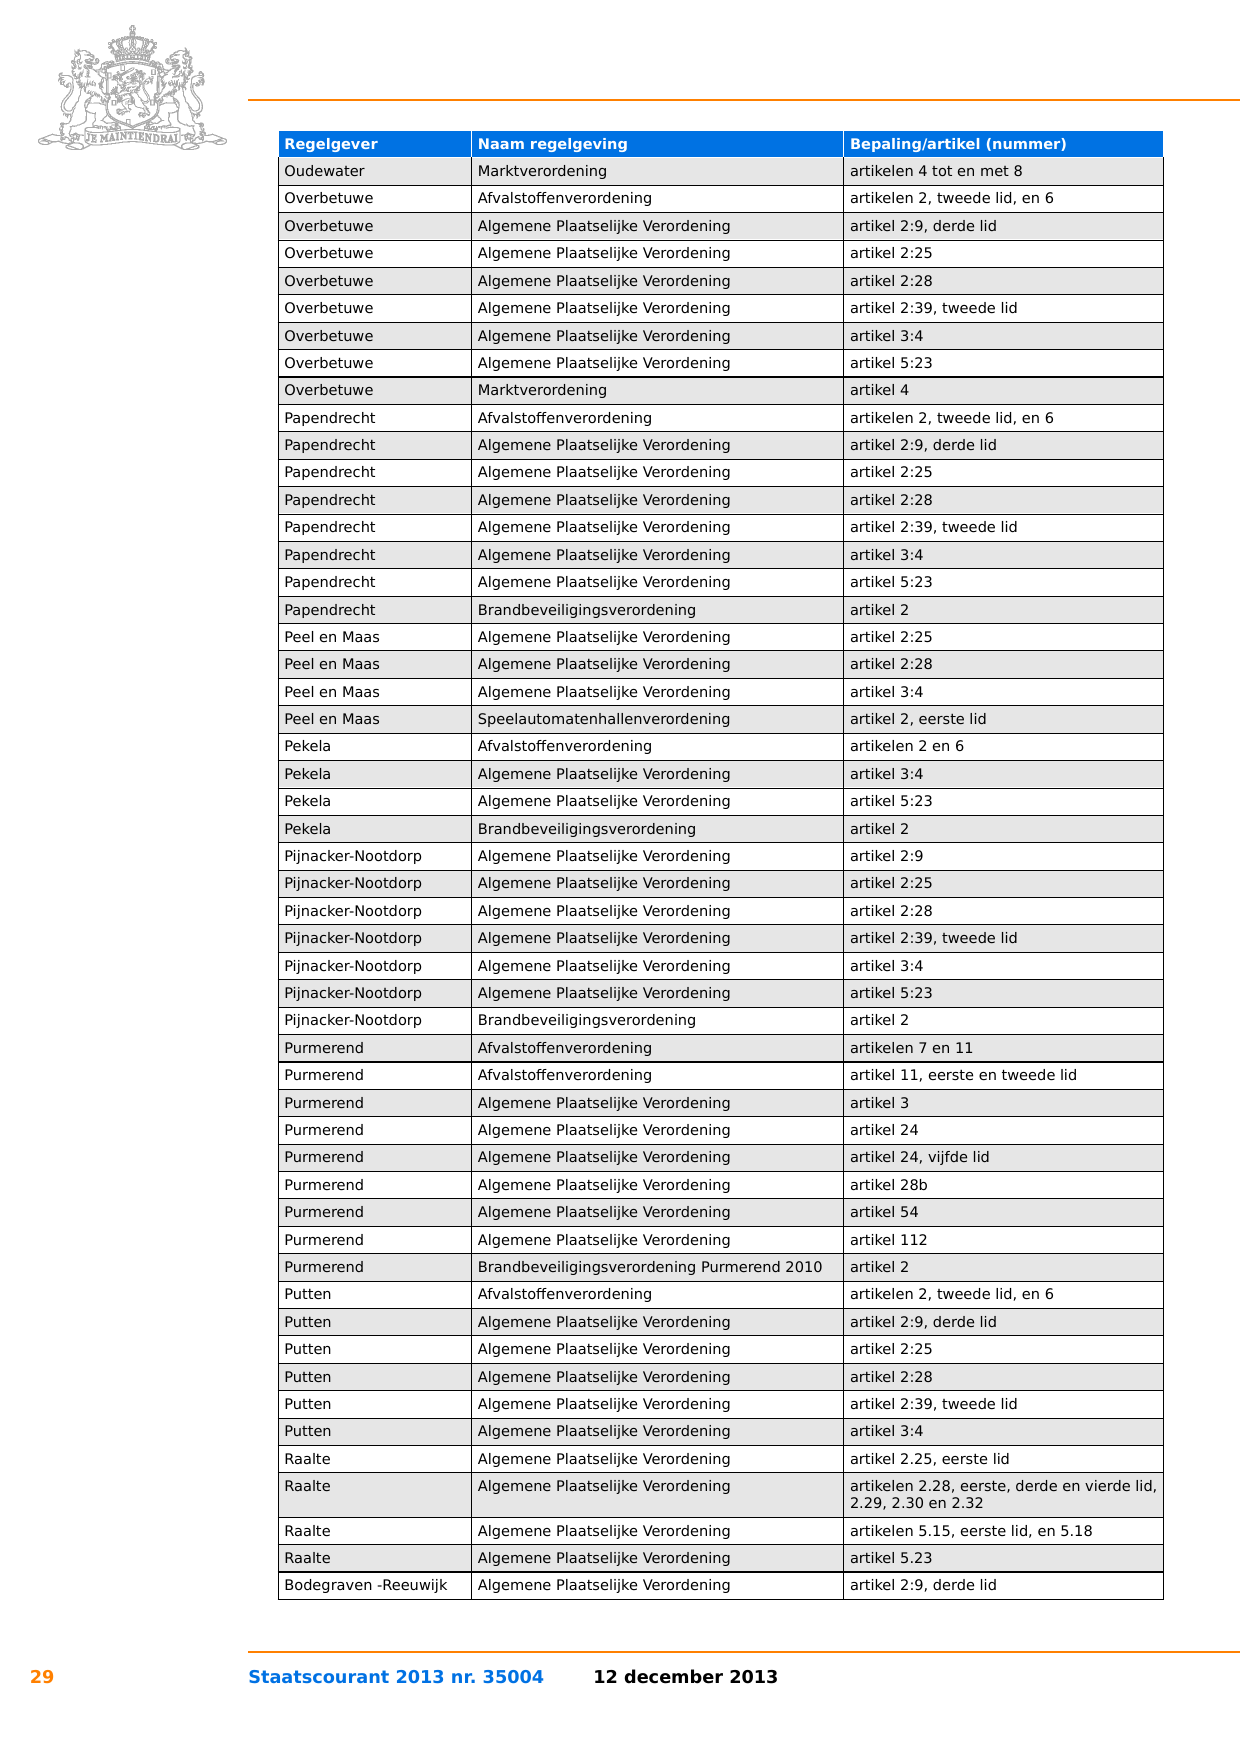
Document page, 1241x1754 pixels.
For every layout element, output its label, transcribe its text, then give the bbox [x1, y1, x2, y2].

table_cell Algemene Plaatselijke Verordening [472, 432, 843, 459]
table_cell Raalte [279, 1518, 471, 1544]
table_cell Afvalstoffenverordening [472, 405, 843, 431]
table_cell artikel 54 [844, 1199, 1163, 1226]
table_cell artikel 5:23 [844, 569, 1163, 596]
table_cell Pijnacker-Nootdorp [279, 980, 471, 1007]
table_cell Overbetuwe [279, 350, 471, 376]
table_cell Overbetuwe [279, 186, 471, 212]
table_cell artikelen 5.15, eerste lid, en 5.18 [844, 1518, 1163, 1544]
table_cell Pijnacker-Nootdorp [279, 871, 471, 897]
table_cell artikel 11, eerste en tweede lid [844, 1063, 1163, 1089]
table_cell Purmerend [279, 1063, 471, 1089]
table_cell Purmerend [279, 1117, 471, 1143]
table_cell artikel 2:25 [844, 241, 1163, 267]
table_cell artikelen 2 en 6 [844, 734, 1163, 760]
table_cell Pijnacker-Nootdorp [279, 843, 471, 869]
table_cell artikel 5:23 [844, 789, 1163, 815]
table_cell artikel 5:23 [844, 350, 1163, 376]
table_cell artikel 2:9 [844, 843, 1163, 869]
table_cell Afvalstoffenverordening [472, 186, 843, 212]
table_cell artikel 2 [844, 816, 1163, 842]
table_cell artikel 24 [844, 1117, 1163, 1143]
table_cell Algemene Plaatselijke Verordening [472, 268, 843, 294]
table_cell Pijnacker-Nootdorp [279, 1008, 471, 1034]
table_cell Raalte [279, 1446, 471, 1472]
table_cell Brandbeveiligingsverordening Purmerend 2010 [472, 1254, 843, 1281]
table_cell artikel 3:4 [844, 679, 1163, 705]
table_cell Algemene Plaatselijke Verordening [472, 1473, 843, 1517]
table_cell artikel 3:4 [844, 953, 1163, 979]
table_cell artikel 2:25 [844, 871, 1163, 897]
table_cell Papendrecht [279, 597, 471, 623]
table_cell Algemene Plaatselijke Verordening [472, 789, 843, 815]
table_cell artikel 2:39, tweede lid [844, 295, 1163, 322]
table_cell artikel 2.25, eerste lid [844, 1446, 1163, 1472]
table_cell Algemene Plaatselijke Verordening [472, 1545, 843, 1571]
table_cell Papendrecht [279, 569, 471, 596]
table_cell Algemene Plaatselijke Verordening [472, 953, 843, 979]
table_cell Pekela [279, 789, 471, 815]
table_header Naam regelgeving [472, 131, 843, 157]
table_cell Marktverordening [472, 378, 843, 404]
table_cell Peel en Maas [279, 679, 471, 705]
table_cell artikelen 2.28, eerste, derde en vierde lid, 2.29, 2.30 en 2.32 [844, 1473, 1163, 1517]
table_cell artikel 2:28 [844, 268, 1163, 294]
table_cell Algemene Plaatselijke Verordening [472, 651, 843, 678]
table_cell Algemene Plaatselijke Verordening [472, 1336, 843, 1363]
table_cell Papendrecht [279, 432, 471, 459]
table_cell Algemene Plaatselijke Verordening [472, 295, 843, 322]
table_cell Overbetuwe [279, 213, 471, 239]
table_cell Algemene Plaatselijke Verordening [472, 898, 843, 924]
table_cell artikel 2 [844, 597, 1163, 623]
table_cell Brandbeveiligingsverordening [472, 1008, 843, 1034]
table_cell Algemene Plaatselijke Verordening [472, 1227, 843, 1253]
table_cell Algemene Plaatselijke Verordening [472, 1199, 843, 1226]
table_cell Pijnacker-Nootdorp [279, 898, 471, 924]
table_cell artikel 3:4 [844, 542, 1163, 568]
table_cell artikel 5.23 [844, 1545, 1163, 1571]
table_cell artikel 2:25 [844, 460, 1163, 486]
table_cell Peel en Maas [279, 706, 471, 733]
table_cell Overbetuwe [279, 295, 471, 322]
table_cell Bodegraven -Reeuwijk [279, 1573, 471, 1599]
table_cell artikel 2:28 [844, 1364, 1163, 1390]
table_header Bepaling/artikel (nummer) [844, 131, 1163, 157]
table_cell artikel 3 [844, 1090, 1163, 1116]
table_cell artikel 2:25 [844, 1336, 1163, 1363]
table_cell artikelen 2, tweede lid, en 6 [844, 1282, 1163, 1308]
table_cell Peel en Maas [279, 651, 471, 678]
table_cell artikel 2, eerste lid [844, 706, 1163, 733]
table_cell Purmerend [279, 1035, 471, 1061]
table_cell Algemene Plaatselijke Verordening [472, 843, 843, 869]
table_cell Pekela [279, 816, 471, 842]
table_cell artikel 2:28 [844, 898, 1163, 924]
table_cell artikel 2 [844, 1008, 1163, 1034]
table_cell artikel 2:28 [844, 487, 1163, 513]
table_cell Algemene Plaatselijke Verordening [472, 1419, 843, 1445]
table_cell Purmerend [279, 1172, 471, 1198]
table_cell Algemene Plaatselijke Verordening [472, 1446, 843, 1472]
table_cell Algemene Plaatselijke Verordening [472, 1573, 843, 1599]
table_cell Pekela [279, 734, 471, 760]
table_cell Purmerend [279, 1090, 471, 1116]
table_cell artikel 3:4 [844, 761, 1163, 787]
table_cell Algemene Plaatselijke Verordening [472, 679, 843, 705]
table_cell Peel en Maas [279, 624, 471, 650]
table_cell Algemene Plaatselijke Verordening [472, 925, 843, 952]
table_cell artikelen 7 en 11 [844, 1035, 1163, 1061]
table_cell artikel 112 [844, 1227, 1163, 1253]
table_cell Putten [279, 1391, 471, 1417]
table_cell Algemene Plaatselijke Verordening [472, 1364, 843, 1390]
table_cell Algemene Plaatselijke Verordening [472, 241, 843, 267]
table_cell artikelen 2, tweede lid, en 6 [844, 186, 1163, 212]
table_cell Overbetuwe [279, 378, 471, 404]
table_cell Algemene Plaatselijke Verordening [472, 515, 843, 541]
table_cell Raalte [279, 1545, 471, 1571]
table_cell Afvalstoffenverordening [472, 734, 843, 760]
table_cell Algemene Plaatselijke Verordening [472, 350, 843, 376]
picture [38, 25, 227, 150]
table_cell Algemene Plaatselijke Verordening [472, 542, 843, 568]
table_cell Papendrecht [279, 542, 471, 568]
table_cell artikel 2:28 [844, 651, 1163, 678]
table_cell Pijnacker-Nootdorp [279, 925, 471, 952]
table_cell Papendrecht [279, 487, 471, 513]
table_cell Brandbeveiligingsverordening [472, 597, 843, 623]
table_header Regelgever [279, 131, 471, 157]
table_cell Algemene Plaatselijke Verordening [472, 460, 843, 486]
table_cell Algemene Plaatselijke Verordening [472, 1391, 843, 1417]
table_cell artikel 28b [844, 1172, 1163, 1198]
table_cell artikelen 4 tot en met 8 [844, 158, 1163, 185]
table_cell Algemene Plaatselijke Verordening [472, 761, 843, 787]
table_cell Purmerend [279, 1254, 471, 1281]
table_cell Algemene Plaatselijke Verordening [472, 1309, 843, 1335]
table_cell artikel 5:23 [844, 980, 1163, 1007]
table_cell Papendrecht [279, 405, 471, 431]
table_cell Algemene Plaatselijke Verordening [472, 624, 843, 650]
table_cell Afvalstoffenverordening [472, 1282, 843, 1308]
table_cell Algemene Plaatselijke Verordening [472, 1172, 843, 1198]
table_cell Overbetuwe [279, 268, 471, 294]
table_cell Afvalstoffenverordening [472, 1035, 843, 1061]
table_cell Algemene Plaatselijke Verordening [472, 213, 843, 239]
table_cell Overbetuwe [279, 323, 471, 349]
table_cell artikel 4 [844, 378, 1163, 404]
table_cell artikel 2:9, derde lid [844, 432, 1163, 459]
table_cell artikel 2:9, derde lid [844, 1309, 1163, 1335]
table_cell Putten [279, 1419, 471, 1445]
table_cell Putten [279, 1309, 471, 1335]
table_cell Purmerend [279, 1145, 471, 1171]
table_cell Algemene Plaatselijke Verordening [472, 1145, 843, 1171]
table_cell Papendrecht [279, 515, 471, 541]
table_cell Speelautomatenhallenverordening [472, 706, 843, 733]
table_cell Pekela [279, 761, 471, 787]
table_cell Purmerend [279, 1227, 471, 1253]
table_cell Algemene Plaatselijke Verordening [472, 1090, 843, 1116]
table_cell artikel 2 [844, 1254, 1163, 1281]
table_cell Putten [279, 1336, 471, 1363]
table_cell artikel 2:39, tweede lid [844, 515, 1163, 541]
table_cell artikelen 2, tweede lid, en 6 [844, 405, 1163, 431]
table_cell artikel 3:4 [844, 323, 1163, 349]
table_cell artikel 2:39, tweede lid [844, 1391, 1163, 1417]
table_cell Algemene Plaatselijke Verordening [472, 323, 843, 349]
table_cell Putten [279, 1364, 471, 1390]
table_cell Oudewater [279, 158, 471, 185]
table_cell artikel 3:4 [844, 1419, 1163, 1445]
table_cell Papendrecht [279, 460, 471, 486]
table_cell Putten [279, 1282, 471, 1308]
table_cell Algemene Plaatselijke Verordening [472, 487, 843, 513]
table_cell Marktverordening [472, 158, 843, 185]
table_cell Algemene Plaatselijke Verordening [472, 980, 843, 1007]
table_cell Algemene Plaatselijke Verordening [472, 569, 843, 596]
table_cell Purmerend [279, 1199, 471, 1226]
table_cell Brandbeveiligingsverordening [472, 816, 843, 842]
table_cell artikel 2:25 [844, 624, 1163, 650]
table_cell artikel 2:9, derde lid [844, 213, 1163, 239]
table_cell artikel 2:9, derde lid [844, 1573, 1163, 1599]
table_cell artikel 2:39, tweede lid [844, 925, 1163, 952]
table_cell Pijnacker-Nootdorp [279, 953, 471, 979]
table_cell Raalte [279, 1473, 471, 1517]
table_cell Afvalstoffenverordening [472, 1063, 843, 1089]
table_cell Algemene Plaatselijke Verordening [472, 1117, 843, 1143]
table_cell artikel 24, vijfde lid [844, 1145, 1163, 1171]
table_cell Algemene Plaatselijke Verordening [472, 1518, 843, 1544]
table_cell Overbetuwe [279, 241, 471, 267]
table_cell Algemene Plaatselijke Verordening [472, 871, 843, 897]
